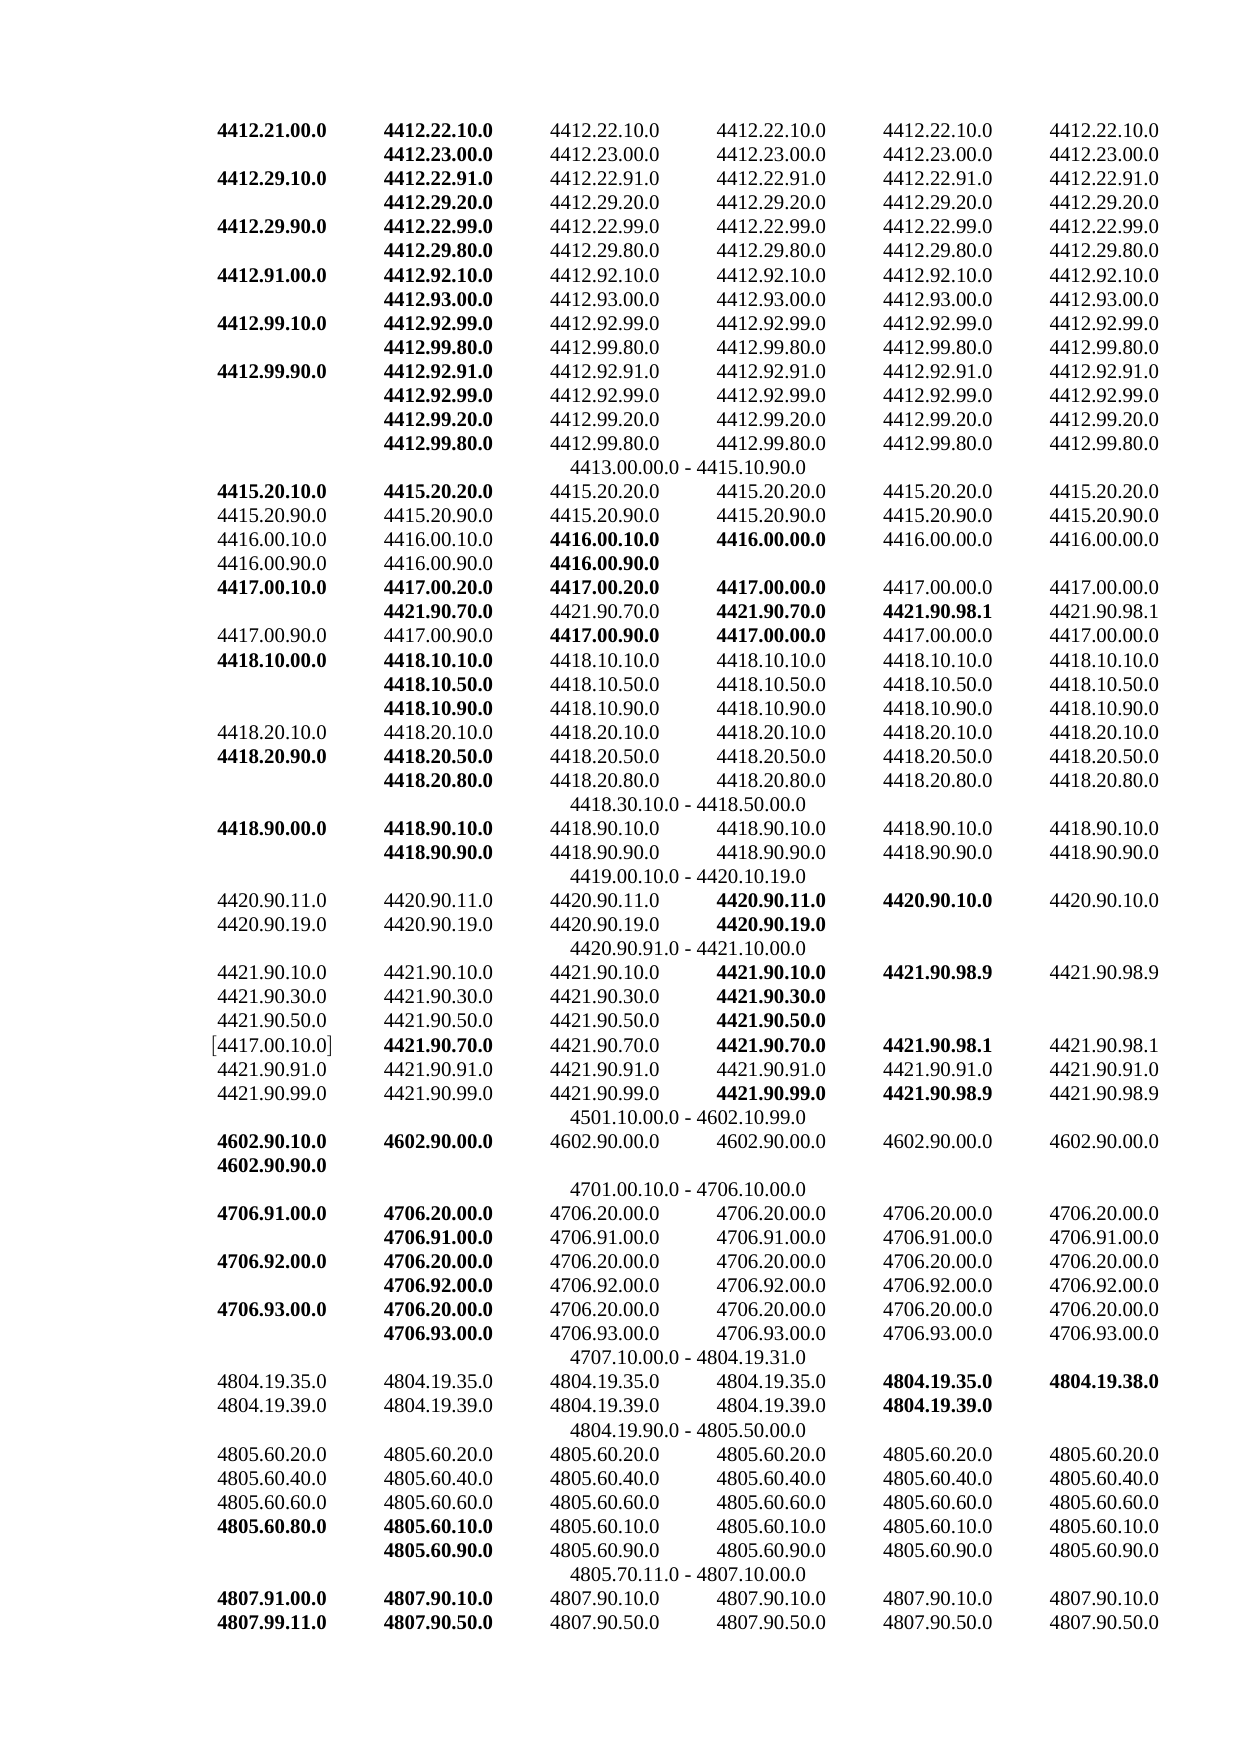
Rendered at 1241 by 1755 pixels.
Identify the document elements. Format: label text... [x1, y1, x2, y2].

table_cell 4418.10.90.0 [521, 696, 688, 720]
table_cell 4421.90.91.0 [854, 1057, 1021, 1081]
table_cell 4805.60.20.0 [189, 1442, 355, 1466]
table_cell 4421.90.10.0 [521, 960, 688, 984]
table_cell 4804.19.39.0 [688, 1394, 854, 1417]
table_cell 4412.29.20.0 [355, 190, 521, 214]
table_cell 4421.90.91.0 [355, 1057, 521, 1081]
table_cell 4412.92.99.0 [355, 311, 521, 335]
table_cell 4706.93.00.0 [355, 1321, 521, 1345]
table_cell 4420.90.11.0 [688, 888, 854, 912]
table_cell 4706.93.00.0 [688, 1321, 854, 1345]
table_cell 4805.60.40.0 [688, 1466, 854, 1490]
table_cell 4805.60.60.0 [854, 1490, 1021, 1514]
table_cell 4417.00.00.0 [854, 624, 1021, 647]
table_cell 4418.20.10.0 [854, 720, 1021, 744]
table_cell 4418.90.90.0 [355, 840, 521, 864]
table_cell 4421.90.30.0 [355, 984, 521, 1008]
table_cell 4412.99.80.0 [355, 335, 521, 359]
table_cell 4416.00.90.0 [355, 551, 521, 575]
table_cell 4418.90.90.0 [688, 840, 854, 864]
table_cell 4415.20.20.0 [1021, 479, 1187, 503]
table_cell 4807.90.50.0 [1021, 1610, 1187, 1634]
table_cell 4602.90.00.0 [688, 1129, 854, 1153]
table_cell 4412.92.99.0 [1021, 383, 1187, 407]
table_cell 4706.20.00.0 [854, 1201, 1021, 1225]
table_cell 4421.90.10.0 [189, 960, 355, 984]
table_cell 4412.22.99.0 [521, 214, 688, 238]
table_cell 4412.99.20.0 [1021, 407, 1187, 431]
table_cell 4418.90.10.0 [688, 816, 854, 840]
table_cell 4421.90.91.0 [189, 1057, 355, 1081]
table_cell 4412.99.90.0 [189, 359, 355, 383]
table_cell 4602.90.10.0 [189, 1129, 355, 1153]
table_cell 4412.99.20.0 [854, 407, 1021, 431]
table_cell 4412.23.00.0 [355, 142, 521, 166]
table_cell 4412.93.00.0 [521, 287, 688, 311]
table_cell 4418.20.90.0 [189, 744, 355, 768]
table_cell 4412.99.20.0 [688, 407, 854, 431]
table_cell 4805.60.60.0 [1021, 1490, 1187, 1514]
table_cell 4805.60.10.0 [854, 1514, 1021, 1538]
table_cell 4412.29.80.0 [355, 239, 521, 262]
table_cell 4807.91.00.0 [189, 1586, 355, 1610]
table_cell 4412.29.20.0 [1021, 190, 1187, 214]
table_cell [355, 1153, 521, 1177]
table_cell 4417.00.90.0 [355, 624, 521, 647]
table_cell 4412.92.99.0 [854, 383, 1021, 407]
table_cell 4418.10.00.0 [189, 648, 355, 672]
table_cell 4805.60.60.0 [688, 1490, 854, 1514]
table_cell [854, 551, 1021, 575]
table_cell 4415.20.20.0 [854, 479, 1021, 503]
table_cell [688, 1153, 854, 1177]
table_cell 4805.60.60.0 [189, 1490, 355, 1514]
table_cell 4804.19.39.0 [355, 1394, 521, 1417]
table_cell 4412.23.00.0 [1021, 142, 1187, 166]
table_cell 4421.90.98.9 [1021, 960, 1187, 984]
table_cell 4421.90.50.0 [521, 1009, 688, 1032]
table_cell 4706.91.00.0 [688, 1225, 854, 1249]
table_cell 4412.93.00.0 [1021, 287, 1187, 311]
table_cell 4602.90.00.0 [521, 1129, 688, 1153]
table_cell 4421.90.91.0 [521, 1057, 688, 1081]
table_cell 4418.20.80.0 [854, 768, 1021, 792]
table_cell [854, 1153, 1021, 1177]
table_cell 4418.20.80.0 [1021, 768, 1187, 792]
table_cell 4706.20.00.0 [355, 1297, 521, 1321]
table_cell 4805.60.40.0 [1021, 1466, 1187, 1490]
table_cell 4412.22.10.0 [688, 118, 854, 142]
table_cell 4418.20.10.0 [189, 720, 355, 744]
table_cell 4805.60.40.0 [854, 1466, 1021, 1490]
table_cell 4412.99.10.0 [189, 311, 355, 335]
table_cell 4412.92.99.0 [521, 311, 688, 335]
table_cell 4421.90.99.0 [189, 1081, 355, 1105]
table_cell 4416.00.90.0 [189, 551, 355, 575]
table_cell 4602.90.00.0 [355, 1129, 521, 1153]
table_cell [189, 1225, 355, 1249]
table_cell 4805.60.90.0 [1021, 1538, 1187, 1562]
table_cell 4421.90.10.0 [355, 960, 521, 984]
table_cell 4421.90.30.0 [189, 984, 355, 1008]
table_cell 4706.20.00.0 [521, 1297, 688, 1321]
table_cell 4417.00.00.0 [1021, 624, 1187, 647]
table_cell 4412.92.99.0 [854, 311, 1021, 335]
table_cell 4706.91.00.0 [189, 1201, 355, 1225]
table_cell 4421.90.99.0 [355, 1081, 521, 1105]
table_cell 4602.90.90.0 [189, 1153, 355, 1177]
table_cell 4416.00.00.0 [688, 527, 854, 551]
table_cell 4412.29.10.0 [189, 166, 355, 190]
table_cell 4421.90.98.9 [854, 1081, 1021, 1105]
table_cell 4421.90.70.0 [355, 599, 521, 623]
table_cell 4701.00.10.0 - 4706.10.00.0 [189, 1177, 1187, 1201]
table_cell 4807.90.50.0 [521, 1610, 688, 1634]
table_cell 4412.99.80.0 [1021, 431, 1187, 455]
table_cell 4805.60.90.0 [854, 1538, 1021, 1562]
table_cell 4412.22.91.0 [355, 166, 521, 190]
table_cell 4418.10.50.0 [1021, 672, 1187, 696]
table_cell 4412.99.80.0 [688, 431, 854, 455]
table_cell 4418.10.90.0 [1021, 696, 1187, 720]
table_cell 4418.90.90.0 [854, 840, 1021, 864]
table_cell 4421.90.99.0 [688, 1081, 854, 1105]
table_cell 4416.00.90.0 [521, 551, 688, 575]
table_cell 4706.91.00.0 [355, 1225, 521, 1249]
table_cell 4421.90.98.1 [854, 599, 1021, 623]
table_cell 4412.92.91.0 [854, 359, 1021, 383]
table_cell 4421.90.50.0 [688, 1009, 854, 1032]
table_cell 4418.20.50.0 [355, 744, 521, 768]
table_cell 4807.90.10.0 [521, 1586, 688, 1610]
table_cell 4421.90.98.9 [854, 960, 1021, 984]
table_cell 4418.90.10.0 [355, 816, 521, 840]
table_cell 4805.60.20.0 [355, 1442, 521, 1466]
table_cell 4706.20.00.0 [521, 1201, 688, 1225]
table_cell 4706.93.00.0 [854, 1321, 1021, 1345]
table_cell 4415.20.10.0 [189, 479, 355, 503]
table_cell 4412.99.80.0 [688, 335, 854, 359]
table_cell [1021, 1394, 1187, 1417]
table_cell [189, 407, 355, 431]
table_cell [1021, 1009, 1187, 1032]
table_cell 4706.92.00.0 [688, 1273, 854, 1297]
table_cell 4415.20.90.0 [1021, 503, 1187, 527]
table_cell 4706.93.00.0 [1021, 1321, 1187, 1345]
table_cell 4706.20.00.0 [1021, 1297, 1187, 1321]
table_cell [1021, 912, 1187, 936]
table_cell 4412.99.80.0 [1021, 335, 1187, 359]
table_cell 4807.90.50.0 [854, 1610, 1021, 1634]
table_cell 4412.92.10.0 [854, 263, 1021, 287]
table_cell 4706.20.00.0 [1021, 1201, 1187, 1225]
table_cell 4418.20.50.0 [521, 744, 688, 768]
table_cell 4805.70.11.0 - 4807.10.00.0 [189, 1562, 1187, 1586]
table_cell 4418.20.50.0 [1021, 744, 1187, 768]
table_cell 4805.60.90.0 [521, 1538, 688, 1562]
table_cell 4421.90.30.0 [521, 984, 688, 1008]
table_cell 4418.10.90.0 [854, 696, 1021, 720]
table_cell 4804.19.35.0 [355, 1369, 521, 1393]
table_cell [1021, 1153, 1187, 1177]
table_cell 4706.91.00.0 [1021, 1225, 1187, 1249]
table_cell [189, 287, 355, 311]
table_cell 4412.92.91.0 [1021, 359, 1187, 383]
table_cell 4805.60.60.0 [355, 1490, 521, 1514]
table_cell 4412.29.80.0 [1021, 239, 1187, 262]
table_cell 4417.00.00.0 [1021, 575, 1187, 599]
table_cell 4804.19.90.0 - 4805.50.00.0 [189, 1418, 1187, 1442]
table_cell 4804.19.39.0 [854, 1394, 1021, 1417]
table_cell 4412.93.00.0 [854, 287, 1021, 311]
table_cell 4412.29.20.0 [854, 190, 1021, 214]
table_cell 4804.19.35.0 [854, 1369, 1021, 1393]
table_cell 4412.91.00.0 [189, 263, 355, 287]
table_cell 4417.00.90.0 [189, 624, 355, 647]
table_cell 4418.10.10.0 [521, 648, 688, 672]
table_cell 4421.90.98.1 [1021, 1033, 1187, 1057]
table_cell 4706.20.00.0 [355, 1201, 521, 1225]
table_cell 4706.91.00.0 [854, 1225, 1021, 1249]
table_cell 4804.19.38.0 [1021, 1369, 1187, 1393]
table_cell 4807.90.50.0 [355, 1610, 521, 1634]
table_cell 4418.20.50.0 [688, 744, 854, 768]
table_cell 4418.90.90.0 [1021, 840, 1187, 864]
table_cell 4804.19.35.0 [521, 1369, 688, 1393]
table_cell [189, 768, 355, 792]
table_cell 4706.20.00.0 [1021, 1249, 1187, 1273]
table_cell 4412.23.00.0 [688, 142, 854, 166]
table_cell 4421.90.70.0 [688, 1033, 854, 1057]
table_cell 4412.92.91.0 [688, 359, 854, 383]
table_cell [688, 551, 854, 575]
table_cell 4807.99.11.0 [189, 1610, 355, 1634]
table_cell 4412.92.91.0 [355, 359, 521, 383]
table_cell [854, 1009, 1021, 1032]
table_cell 4417.00.00.0 [854, 575, 1021, 599]
table_cell 4418.20.80.0 [355, 768, 521, 792]
table_cell 4805.60.40.0 [521, 1466, 688, 1490]
table_cell 4804.19.35.0 [688, 1369, 854, 1393]
table_cell 4412.22.10.0 [355, 118, 521, 142]
table_cell 4420.90.11.0 [189, 888, 355, 912]
table_cell 4805.60.90.0 [355, 1538, 521, 1562]
table_cell 4412.29.20.0 [521, 190, 688, 214]
table_cell [189, 696, 355, 720]
table_cell 4412.99.80.0 [854, 431, 1021, 455]
table_cell 4805.60.40.0 [355, 1466, 521, 1490]
table_cell 4416.00.10.0 [355, 527, 521, 551]
table_cell [189, 1273, 355, 1297]
table_cell 4412.29.80.0 [521, 239, 688, 262]
table_cell 4805.60.10.0 [1021, 1514, 1187, 1538]
table_cell 4412.99.80.0 [521, 431, 688, 455]
table_cell 4807.90.50.0 [688, 1610, 854, 1634]
table_cell 4807.90.10.0 [688, 1586, 854, 1610]
table_cell 4412.99.80.0 [521, 335, 688, 359]
table_cell 4420.90.11.0 [521, 888, 688, 912]
table_cell 4420.90.19.0 [521, 912, 688, 936]
table_cell 4412.99.80.0 [355, 431, 521, 455]
table_cell [189, 142, 355, 166]
table_cell 4416.00.10.0 [521, 527, 688, 551]
table_cell 4417.00.10.0 [189, 1033, 355, 1057]
table_cell 4412.23.00.0 [521, 142, 688, 166]
table_cell 4415.20.90.0 [355, 503, 521, 527]
table_cell [189, 1538, 355, 1562]
table_cell 4418.90.90.0 [521, 840, 688, 864]
table_cell 4805.60.20.0 [1021, 1442, 1187, 1466]
table_cell 4412.29.20.0 [688, 190, 854, 214]
table_cell 4420.90.11.0 [355, 888, 521, 912]
table_cell 4418.30.10.0 - 4418.50.00.0 [189, 792, 1187, 816]
table_cell 4418.90.10.0 [521, 816, 688, 840]
table_cell [189, 599, 355, 623]
table_cell 4417.00.00.0 [688, 624, 854, 647]
table_cell 4706.92.00.0 [521, 1273, 688, 1297]
table_cell 4418.10.50.0 [521, 672, 688, 696]
table_cell 4412.29.80.0 [854, 239, 1021, 262]
table_cell 4418.90.10.0 [1021, 816, 1187, 840]
table_cell 4418.10.50.0 [854, 672, 1021, 696]
table_cell 4421.90.99.0 [521, 1081, 688, 1105]
table_cell 4807.90.10.0 [1021, 1586, 1187, 1610]
table_cell 4421.90.70.0 [355, 1033, 521, 1057]
table_cell 4412.92.10.0 [688, 263, 854, 287]
table_cell [189, 431, 355, 455]
table_cell 4706.20.00.0 [688, 1201, 854, 1225]
table_cell [854, 912, 1021, 936]
table_cell 4706.20.00.0 [521, 1249, 688, 1273]
table_cell 4420.90.19.0 [189, 912, 355, 936]
table_cell 4413.00.00.0 - 4415.10.90.0 [189, 455, 1187, 479]
table_cell [189, 190, 355, 214]
table_cell 4805.60.60.0 [521, 1490, 688, 1514]
table_cell 4804.19.35.0 [189, 1369, 355, 1393]
table_cell 4706.93.00.0 [189, 1297, 355, 1321]
table_cell 4412.22.91.0 [854, 166, 1021, 190]
table_cell [189, 672, 355, 696]
table_cell 4706.20.00.0 [854, 1297, 1021, 1321]
table_cell 4415.20.90.0 [854, 503, 1021, 527]
table_cell 4418.20.80.0 [521, 768, 688, 792]
table_cell 4805.60.20.0 [688, 1442, 854, 1466]
table_cell 4418.10.50.0 [688, 672, 854, 696]
table_cell 4418.10.10.0 [1021, 648, 1187, 672]
table_cell 4417.00.20.0 [355, 575, 521, 599]
table_cell 4412.92.99.0 [355, 383, 521, 407]
table_cell 4420.90.19.0 [688, 912, 854, 936]
table_cell [189, 335, 355, 359]
table_cell 4807.90.10.0 [355, 1586, 521, 1610]
table_cell 4418.10.90.0 [688, 696, 854, 720]
table_cell 4501.10.00.0 - 4602.10.99.0 [189, 1105, 1187, 1129]
table_cell 4421.90.30.0 [688, 984, 854, 1008]
table_cell 4421.90.98.9 [1021, 1081, 1187, 1105]
table_cell 4415.20.90.0 [688, 503, 854, 527]
table_cell 4421.90.10.0 [688, 960, 854, 984]
table_cell 4420.90.91.0 - 4421.10.00.0 [189, 936, 1187, 960]
table_cell 4706.92.00.0 [355, 1273, 521, 1297]
table_cell 4412.92.99.0 [688, 311, 854, 335]
table_cell 4420.90.10.0 [1021, 888, 1187, 912]
table_cell 4805.60.20.0 [854, 1442, 1021, 1466]
table_cell 4418.10.50.0 [355, 672, 521, 696]
table_cell [521, 1153, 688, 1177]
table_cell 4412.92.91.0 [521, 359, 688, 383]
table_cell 4415.20.20.0 [688, 479, 854, 503]
table_cell 4805.60.40.0 [189, 1466, 355, 1490]
table_cell 4412.23.00.0 [854, 142, 1021, 166]
table_cell 4418.20.50.0 [854, 744, 1021, 768]
table_cell 4412.92.99.0 [1021, 311, 1187, 335]
table_cell 4412.92.10.0 [355, 263, 521, 287]
table_cell 4420.90.19.0 [355, 912, 521, 936]
table_cell 4412.22.99.0 [854, 214, 1021, 238]
table_cell [189, 383, 355, 407]
table_cell 4421.90.91.0 [688, 1057, 854, 1081]
table_cell 4412.22.99.0 [688, 214, 854, 238]
table_cell 4805.60.10.0 [521, 1514, 688, 1538]
table_cell 4412.29.90.0 [189, 214, 355, 238]
table_cell 4706.93.00.0 [521, 1321, 688, 1345]
table_cell 4412.99.20.0 [355, 407, 521, 431]
table_cell [854, 984, 1021, 1008]
table_cell 4418.90.00.0 [189, 816, 355, 840]
table_cell 4421.90.98.1 [1021, 599, 1187, 623]
table_cell [189, 239, 355, 262]
table_cell 4421.90.98.1 [854, 1033, 1021, 1057]
table_cell 4706.92.00.0 [854, 1273, 1021, 1297]
table_cell 4412.22.91.0 [688, 166, 854, 190]
table_cell 4417.00.20.0 [521, 575, 688, 599]
table_cell 4602.90.00.0 [1021, 1129, 1187, 1153]
table_cell 4412.93.00.0 [355, 287, 521, 311]
table_cell 4412.22.99.0 [355, 214, 521, 238]
table_cell 4805.60.20.0 [521, 1442, 688, 1466]
table_cell 4418.20.10.0 [1021, 720, 1187, 744]
table_cell 4416.00.00.0 [854, 527, 1021, 551]
table_cell 4417.00.10.0 [189, 575, 355, 599]
table_cell 4415.20.20.0 [355, 479, 521, 503]
table_cell 4417.00.00.0 [688, 575, 854, 599]
table_cell 4412.22.99.0 [1021, 214, 1187, 238]
table_cell 4706.92.00.0 [189, 1249, 355, 1273]
table_cell 4415.20.90.0 [521, 503, 688, 527]
table_cell 4421.90.70.0 [521, 599, 688, 623]
table_cell 4706.20.00.0 [688, 1249, 854, 1273]
table_cell 4421.90.70.0 [688, 599, 854, 623]
table_cell 4807.90.10.0 [854, 1586, 1021, 1610]
table_cell 4418.20.80.0 [688, 768, 854, 792]
table_cell 4418.10.10.0 [688, 648, 854, 672]
table_cell 4805.60.10.0 [688, 1514, 854, 1538]
table_cell 4412.92.99.0 [688, 383, 854, 407]
table_cell 4418.20.10.0 [688, 720, 854, 744]
table_cell 4420.90.10.0 [854, 888, 1021, 912]
table_cell 4706.20.00.0 [688, 1297, 854, 1321]
table_cell 4412.22.10.0 [854, 118, 1021, 142]
table_cell 4416.00.00.0 [1021, 527, 1187, 551]
table_cell 4421.90.50.0 [189, 1009, 355, 1032]
table_cell 4418.20.10.0 [355, 720, 521, 744]
table_cell 4412.92.10.0 [521, 263, 688, 287]
table_cell [189, 840, 355, 864]
table_cell 4421.90.50.0 [355, 1009, 521, 1032]
table_cell 4412.22.91.0 [1021, 166, 1187, 190]
table_cell 4415.20.90.0 [189, 503, 355, 527]
table_cell 4412.29.80.0 [688, 239, 854, 262]
table_cell 4412.92.99.0 [521, 383, 688, 407]
table_cell 4804.19.39.0 [521, 1394, 688, 1417]
table_cell 4412.92.10.0 [1021, 263, 1187, 287]
table_cell 4419.00.10.0 - 4420.10.19.0 [189, 864, 1187, 888]
table_cell 4412.93.00.0 [688, 287, 854, 311]
table_cell 4418.10.10.0 [355, 648, 521, 672]
table_cell 4706.92.00.0 [1021, 1273, 1187, 1297]
table_cell 4416.00.10.0 [189, 527, 355, 551]
table_cell [189, 1321, 355, 1345]
table_cell 4804.19.39.0 [189, 1394, 355, 1417]
table_cell 4421.90.91.0 [1021, 1057, 1187, 1081]
table_cell 4421.90.70.0 [521, 1033, 688, 1057]
table_cell 4418.90.10.0 [854, 816, 1021, 840]
table_cell 4412.22.91.0 [521, 166, 688, 190]
table_cell 4418.20.10.0 [521, 720, 688, 744]
table_cell 4706.20.00.0 [355, 1249, 521, 1273]
table_cell 4805.60.90.0 [688, 1538, 854, 1562]
table_cell 4706.20.00.0 [854, 1249, 1021, 1273]
table_cell 4418.10.10.0 [854, 648, 1021, 672]
table_cell 4412.22.10.0 [1021, 118, 1187, 142]
table_cell 4418.10.90.0 [355, 696, 521, 720]
table_cell 4706.91.00.0 [521, 1225, 688, 1249]
table_cell 4412.99.80.0 [854, 335, 1021, 359]
table_cell 4602.90.00.0 [854, 1129, 1021, 1153]
table_cell 4417.00.90.0 [521, 624, 688, 647]
table_cell 4805.60.80.0 [189, 1514, 355, 1538]
table_cell 4707.10.00.0 - 4804.19.31.0 [189, 1345, 1187, 1369]
table_cell 4805.60.10.0 [355, 1514, 521, 1538]
table_cell 4412.99.20.0 [521, 407, 688, 431]
table_cell [1021, 984, 1187, 1008]
table_cell 4412.21.00.0 [189, 118, 355, 142]
table_cell [1021, 551, 1187, 575]
table_cell 4412.22.10.0 [521, 118, 688, 142]
table_cell 4415.20.20.0 [521, 479, 688, 503]
